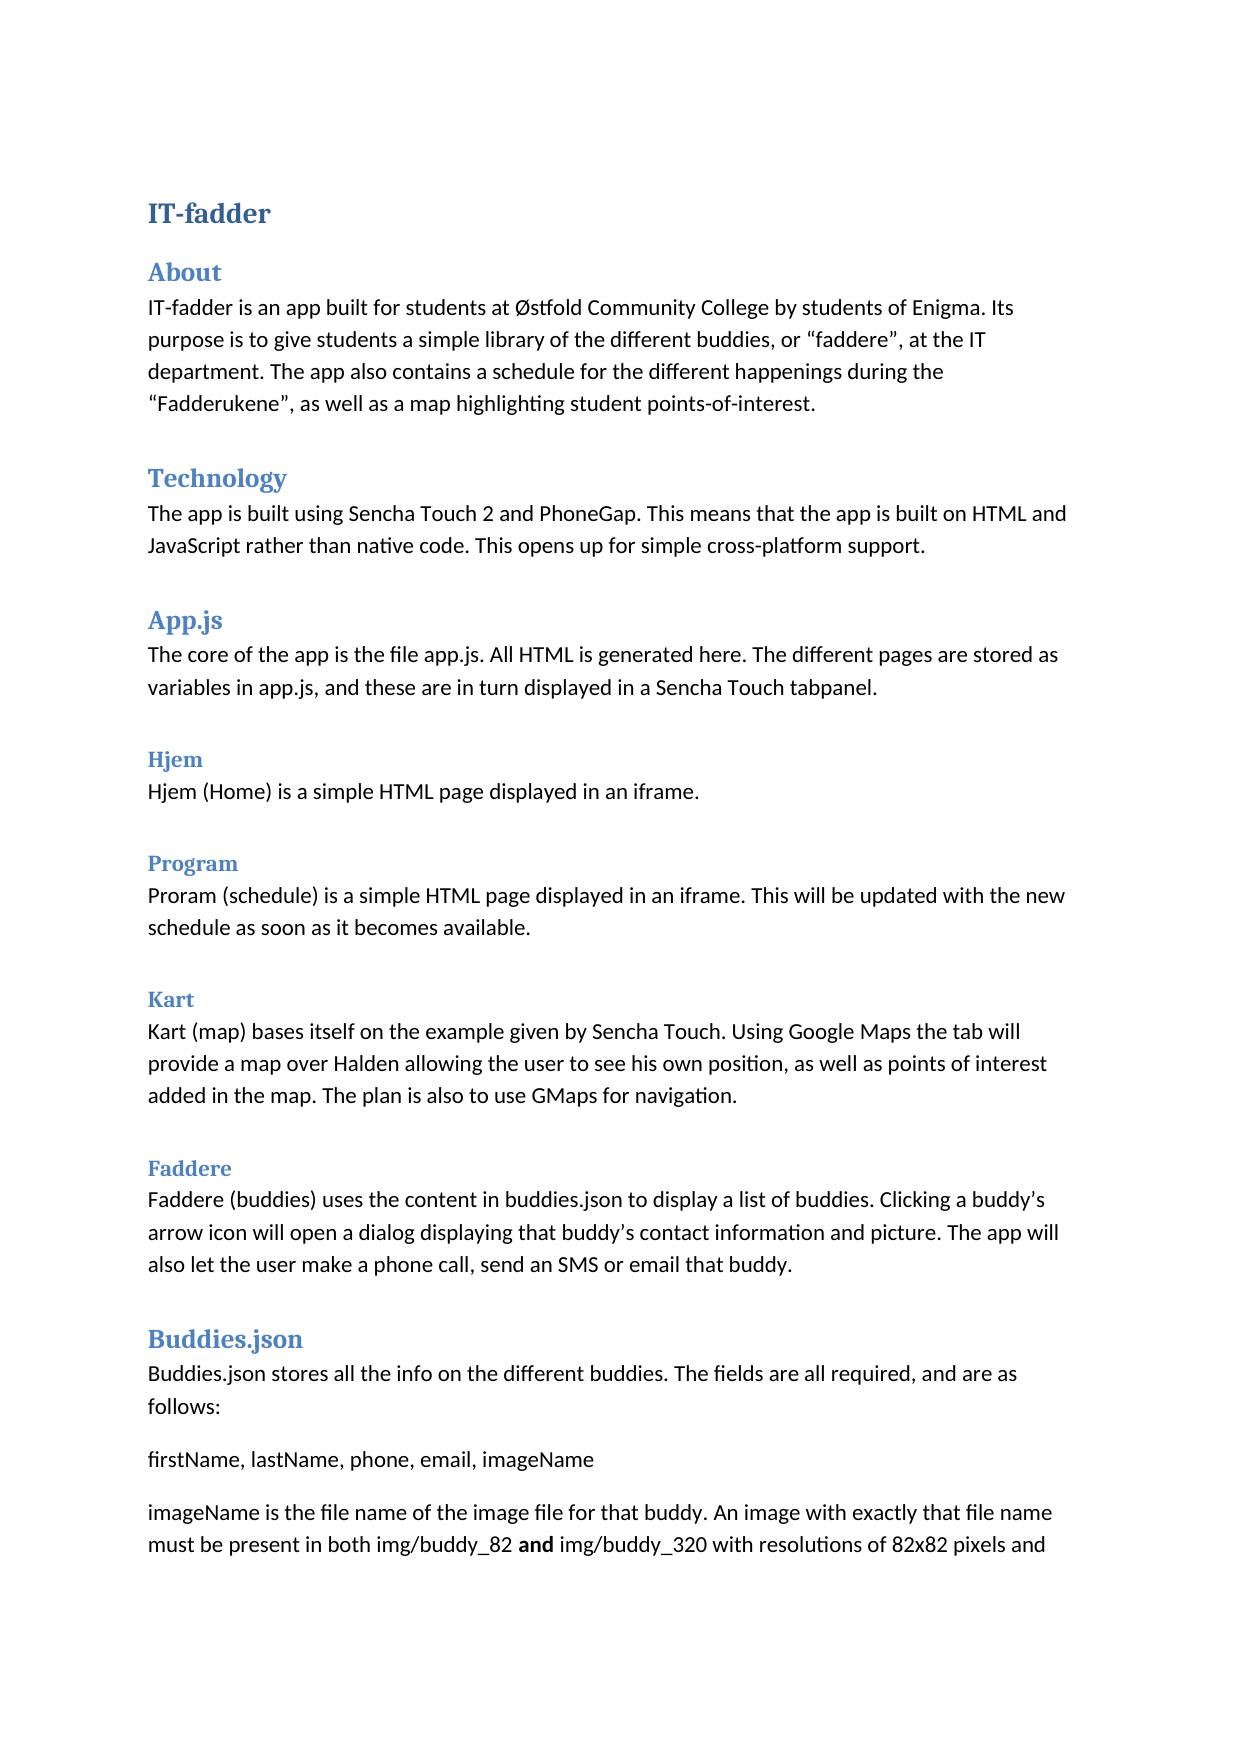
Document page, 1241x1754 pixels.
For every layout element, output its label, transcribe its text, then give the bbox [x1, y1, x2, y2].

subtitle Buddies.json [148, 1324, 1093, 1355]
text The app is built using Sencha Touch 2 and PhoneGap. This means that the app is built on HTML and JavaScript rather than native code. This opens up for simple cross-platform support. [148, 499, 1093, 559]
subtitle App.js [148, 605, 1093, 636]
subtitle Hjem [148, 747, 1093, 773]
text Kart (map) bases itself on the example given by Sencha Touch. Using Google Maps the tab will provide a map over Halden allowing the user to see his own position, as well as points of interest added in the map. The plan is also to use GMaps for navigation. [148, 1017, 1093, 1109]
subtitle Faddere [148, 1155, 1093, 1182]
text Hjem (Home) is a simple HTML page displayed in an iframe. [148, 777, 1093, 805]
text Faddere (buddies) uses the content in buddies.json to display a list of buddies. Clicking a buddy’s arrow icon will open a dialog displaying that buddy’s contact information and picture. The app will also let the user make a phone call, send an SMS or email that buddy. [148, 1186, 1093, 1278]
text firstName, lastName, phone, email, imageName [148, 1445, 1093, 1473]
text Buddies.json stores all the info on the different buddies. The fields are all required, and are as follows: [148, 1359, 1093, 1420]
subtitle IT-fadder [148, 198, 1093, 231]
text The core of the app is the file app.js. All HTML is generated here. The different pages are stored as variables in app.js, and these are in turn displayed in a Sencha Touch tabpanel. [148, 641, 1093, 701]
subtitle Program [148, 851, 1093, 877]
text IT-fadder is an app built for students at Østfold Community College by students of Enigma. Its purpose is to give students a simple library of the different buddies, or “faddere”, at the IT department. The app also contains a schedule for the different happenings during the “Fadderukene”, as well as a map highlighting student points-of-interest. [148, 293, 1093, 417]
text imageName is the file name of the image file for that buddy. An image with exactly that file name must be present in both img/buddy_82 and img/buddy_320 with resolutions of 82x82 pixels and [148, 1498, 1093, 1558]
subtitle Kart [148, 987, 1093, 1013]
subtitle About [148, 257, 1093, 288]
text Proram (schedule) is a simple HTML page displayed in an iframe. This will be updated with the new schedule as soon as it becomes available. [148, 881, 1093, 941]
subtitle Technology [148, 463, 1093, 494]
